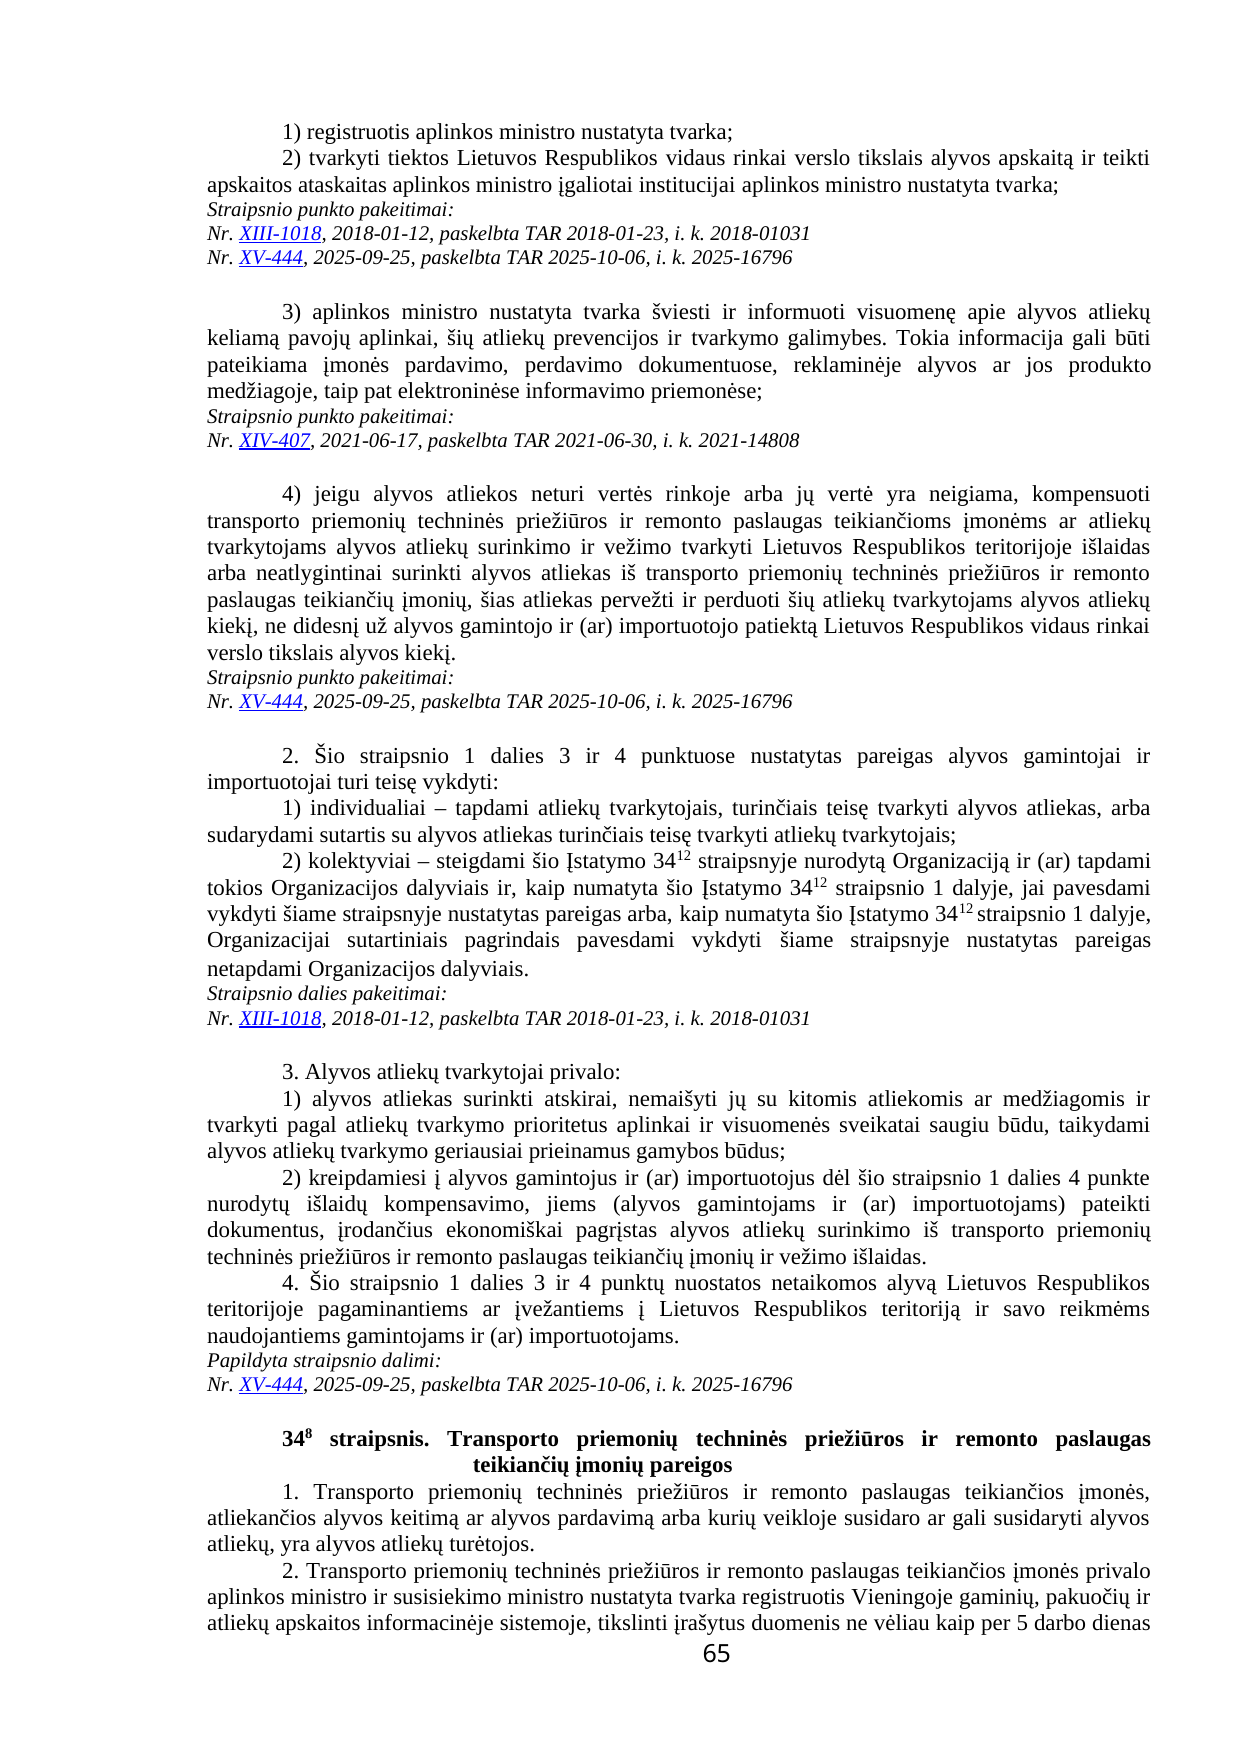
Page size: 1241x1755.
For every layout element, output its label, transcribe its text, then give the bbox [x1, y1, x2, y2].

text 348 straipsnis. Transporto priemonių techninės priežiūros ir remonto paslaugas teikiančių įmonių pareigos [282, 1425, 1152, 1478]
text Straipsnio punkto pakeitimai: [207, 665, 1152, 689]
text Straipsnio punkto pakeitimai: [207, 403, 1152, 428]
text 3. Alyvos atliekų tvarkytojai privalo: [207, 1058, 1152, 1084]
text Nr. XIII-1018, 2018-01-12, paskelbta TAR 2018-01-23, i. k. 2018-01031 [207, 221, 1152, 245]
text Nr. XV-444, 2025-09-25, paskelbta TAR 2025-10-06, i. k. 2025-16796 [207, 689, 1152, 713]
text 3) aplinkos ministro nustatyta tvarka šviesti ir informuoti visuomenę apie alyvos atliekų keliamą pavojų aplinkai, šių atliekų prevencijos ir tvarkymo galimybes. Tokia informacija gali būti pateikiama įmonės pardavimo, perdavimo dokumentuose, reklaminėje alyvos ar jos produkto medžiagoje, taip pat elektroninėse informavimo priemonėse; [207, 298, 1152, 403]
text 1) registruotis aplinkos ministro nustatyta tvarka; [207, 118, 1152, 144]
text 4) jeigu alyvos atliekos neturi vertės rinkoje arba jų vertė yra neigiama, kompensuoti transporto priemonių techninės priežiūros ir remonto paslaugas teikiančioms įmonėms ar atliekų tvarkytojams alyvos atliekų surinkimo ir vežimo tvarkyti Lietuvos Respublikos teritorijoje išlaidas arba neatlygintinai surinkti alyvos atliekas iš transporto priemonių techninės priežiūros ir remonto paslaugas teikiančių įmonių, šias atliekas pervežti ir perduoti šių atliekų tvarkytojams alyvos atliekų kiekį, ne didesnį už alyvos gamintojo ir (ar) importuotojo patiektą Lietuvos Respublikos vidaus rinkai verslo tikslais alyvos kiekį. [207, 480, 1152, 665]
text 2. Transporto priemonių techninės priežiūros ir remonto paslaugas teikiančios įmonės privalo aplinkos ministro ir susisiekimo ministro nustatyta tvarka registruotis Vieningoje gaminių, pakuočių ir atliekų apskaitos informacinėje sistemoje, tikslinti įrašytus duomenis ne vėliau kaip per 5 darbo dienas [207, 1557, 1152, 1636]
text Straipsnio dalies pakeitimai: [207, 981, 1152, 1005]
text Nr. XV-444, 2025-09-25, paskelbta TAR 2025-10-06, i. k. 2025-16796 [207, 1372, 1152, 1396]
text 1. Transporto priemonių techninės priežiūros ir remonto paslaugas teikiančios įmonės, atliekančios alyvos keitimą ar alyvos pardavimą arba kurių veikloje susidaro ar gali susidaryti alyvos atliekų, yra alyvos atliekų turėtojos. [207, 1478, 1152, 1557]
text 1) alyvos atliekas surinkti atskirai, nemaišyti jų su kitomis atliekomis ar medžiagomis ir tvarkyti pagal atliekų tvarkymo prioritetus aplinkai ir visuomenės sveikatai saugiu būdu, taikydami alyvos atliekų tvarkymo geriausiai prieinamus gamybos būdus; [207, 1084, 1152, 1164]
text 4. Šio straipsnio 1 dalies 3 ir 4 punktų nuostatos netaikomos alyvą Lietuvos Respublikos teritorijoje pagaminantiems ar įvežantiems į Lietuvos Respublikos teritoriją ir savo reikmėms naudojantiems gamintojams ir (ar) importuotojams. [207, 1269, 1152, 1348]
text Nr. XIV-407, 2021-06-17, paskelbta TAR 2021-06-30, i. k. 2021-14808 [207, 428, 1152, 452]
text Papildyta straipsnio dalimi: [207, 1348, 1152, 1372]
text Nr. XV-444, 2025-09-25, paskelbta TAR 2025-10-06, i. k. 2025-16796 [207, 245, 1152, 269]
text Straipsnio punkto pakeitimai: [207, 197, 1152, 221]
text 2. Šio straipsnio 1 dalies 3 ir 4 punktuose nustatytas pareigas alyvos gamintojai ir importuotojai turi teisę vykdyti: [207, 742, 1152, 794]
text 2) tvarkyti tiektos Lietuvos Respublikos vidaus rinkai verslo tikslais alyvos apskaitą ir teikti apskaitos ataskaitas aplinkos ministro įgaliotai institucijai aplinkos ministro nustatyta tvarka; [207, 144, 1152, 197]
text 1) individualiai – tapdami atliekų tvarkytojais, turinčiais teisę tvarkyti alyvos atliekas, arba sudarydami sutartis su alyvos atliekas turinčiais teisę tvarkyti atliekų tvarkytojais; [207, 794, 1152, 847]
text 2) kolektyviai – steigdami šio Įstatymo 3412 straipsnyje nurodytą Organizaciją ir (ar) tapdami tokios Organizacijos dalyviais ir, kaip numatyta šio Įstatymo 3412 straipsnio 1 dalyje, jai pavesdami vykdyti šiame straipsnyje nustatytas pareigas arba, kaip numatyta šio Įstatymo 3412 straipsnio 1 dalyje, Organizacijai sutartiniais pagrindais pavesdami vykdyti šiame straipsnyje nustatytas pareigas netapdami Organizacijos dalyviais. [207, 847, 1152, 981]
text Nr. XIII-1018, 2018-01-12, paskelbta TAR 2018-01-23, i. k. 2018-01031 [207, 1005, 1152, 1029]
text 2) kreipdamiesi į alyvos gamintojus ir (ar) importuotojus dėl šio straipsnio 1 dalies 4 punkte nurodytų išlaidų kompensavimo, jiems (alyvos gamintojams ir (ar) importuotojams) pateikti dokumentus, įrodančius ekonomiškai pagrįstas alyvos atliekų surinkimo iš transporto priemonių techninės priežiūros ir remonto paslaugas teikiančių įmonių ir vežimo išlaidas. [207, 1164, 1152, 1269]
